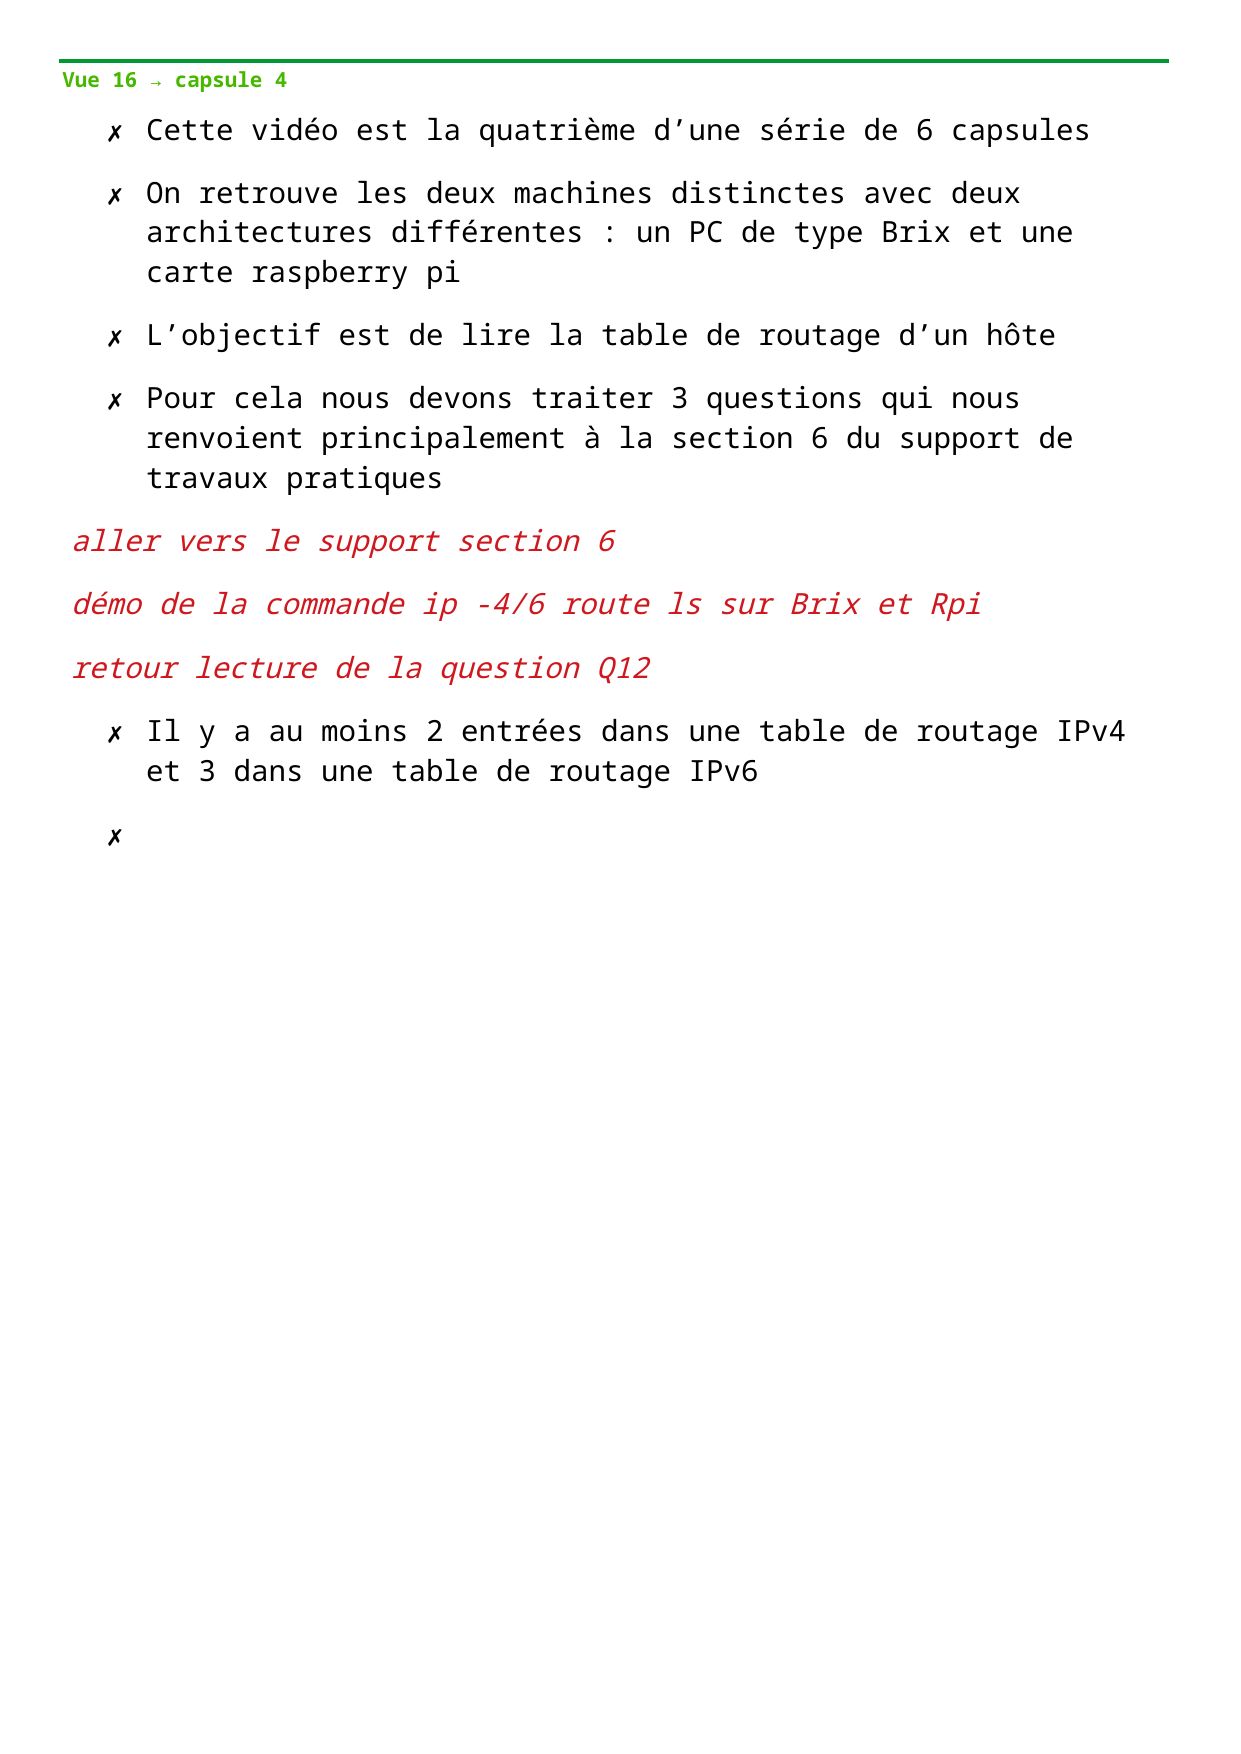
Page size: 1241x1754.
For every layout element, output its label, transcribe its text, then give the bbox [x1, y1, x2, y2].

text retour lecture de la question Q12 [71, 647, 1169, 687]
list Pour cela nous devons traiter 3 questions qui nous renvoient principalement à la section 6 du support de travaux pratiques [108, 378, 1169, 497]
text Vue 16 → capsule 4 [59, 63, 1169, 97]
text aller vers le support section 6 [71, 520, 1169, 560]
list Cette vidéo est la quatrième d’une série de 6 capsules [108, 109, 1169, 148]
text démo de la commande ip -4/6 route ls sur Brix et Rpi [71, 584, 1169, 623]
list On retrouve les deux machines distinctes avec deux architectures différentes : un PC de type Brix et une carte raspberry pi [108, 172, 1169, 291]
list Il y a au moins 2 entrées dans une table de routage IPv4 et 3 dans une table de routage IPv6 [108, 710, 1169, 789]
list L’objectif est de lire la table de routage d’un hôte [108, 314, 1169, 354]
